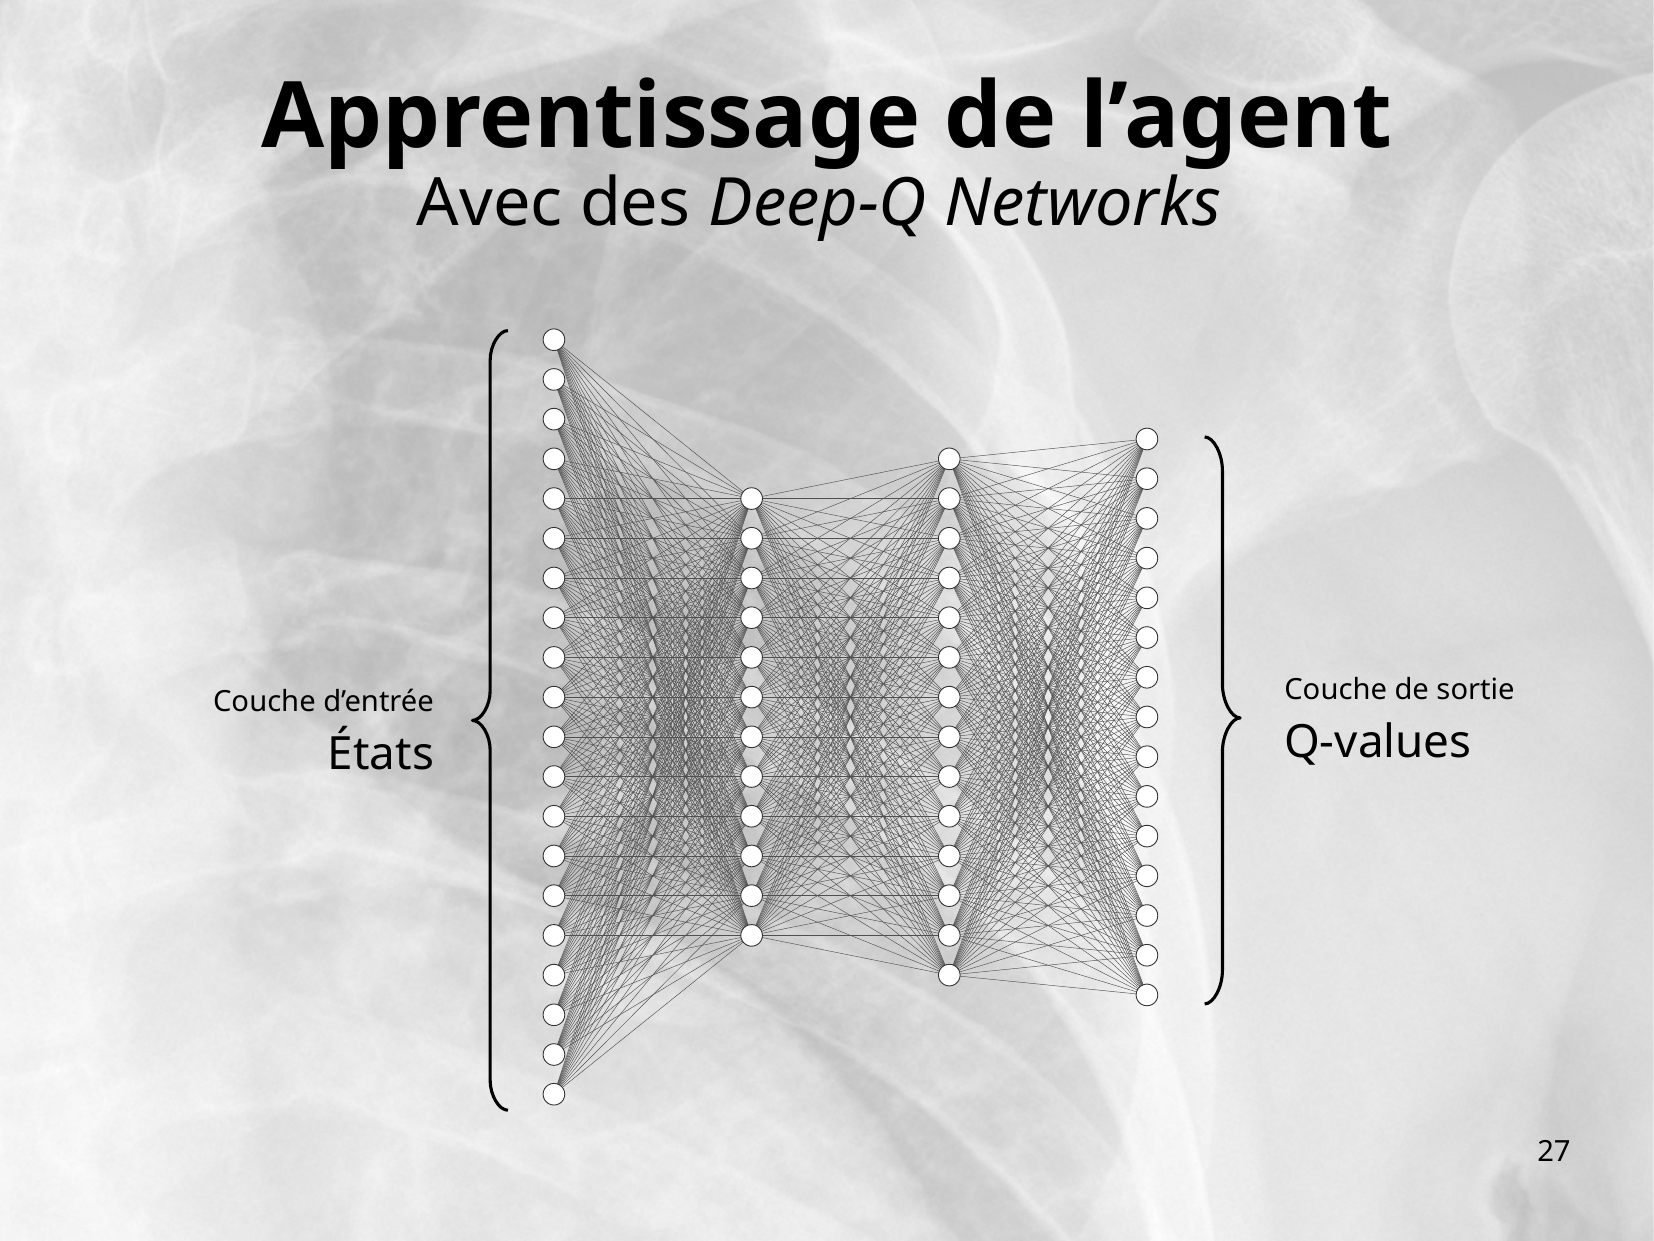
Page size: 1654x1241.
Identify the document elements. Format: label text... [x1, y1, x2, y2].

text_box Couche d’entrée États [70, 673, 449, 780]
picture [0, 0, 1654, 1241]
title Apprentissage de l’agent [82, 8, 1571, 216]
text_box Couche de sortie Q-values [1269, 661, 1648, 768]
list Avec des Deep-Q Networks [75, 153, 1564, 239]
